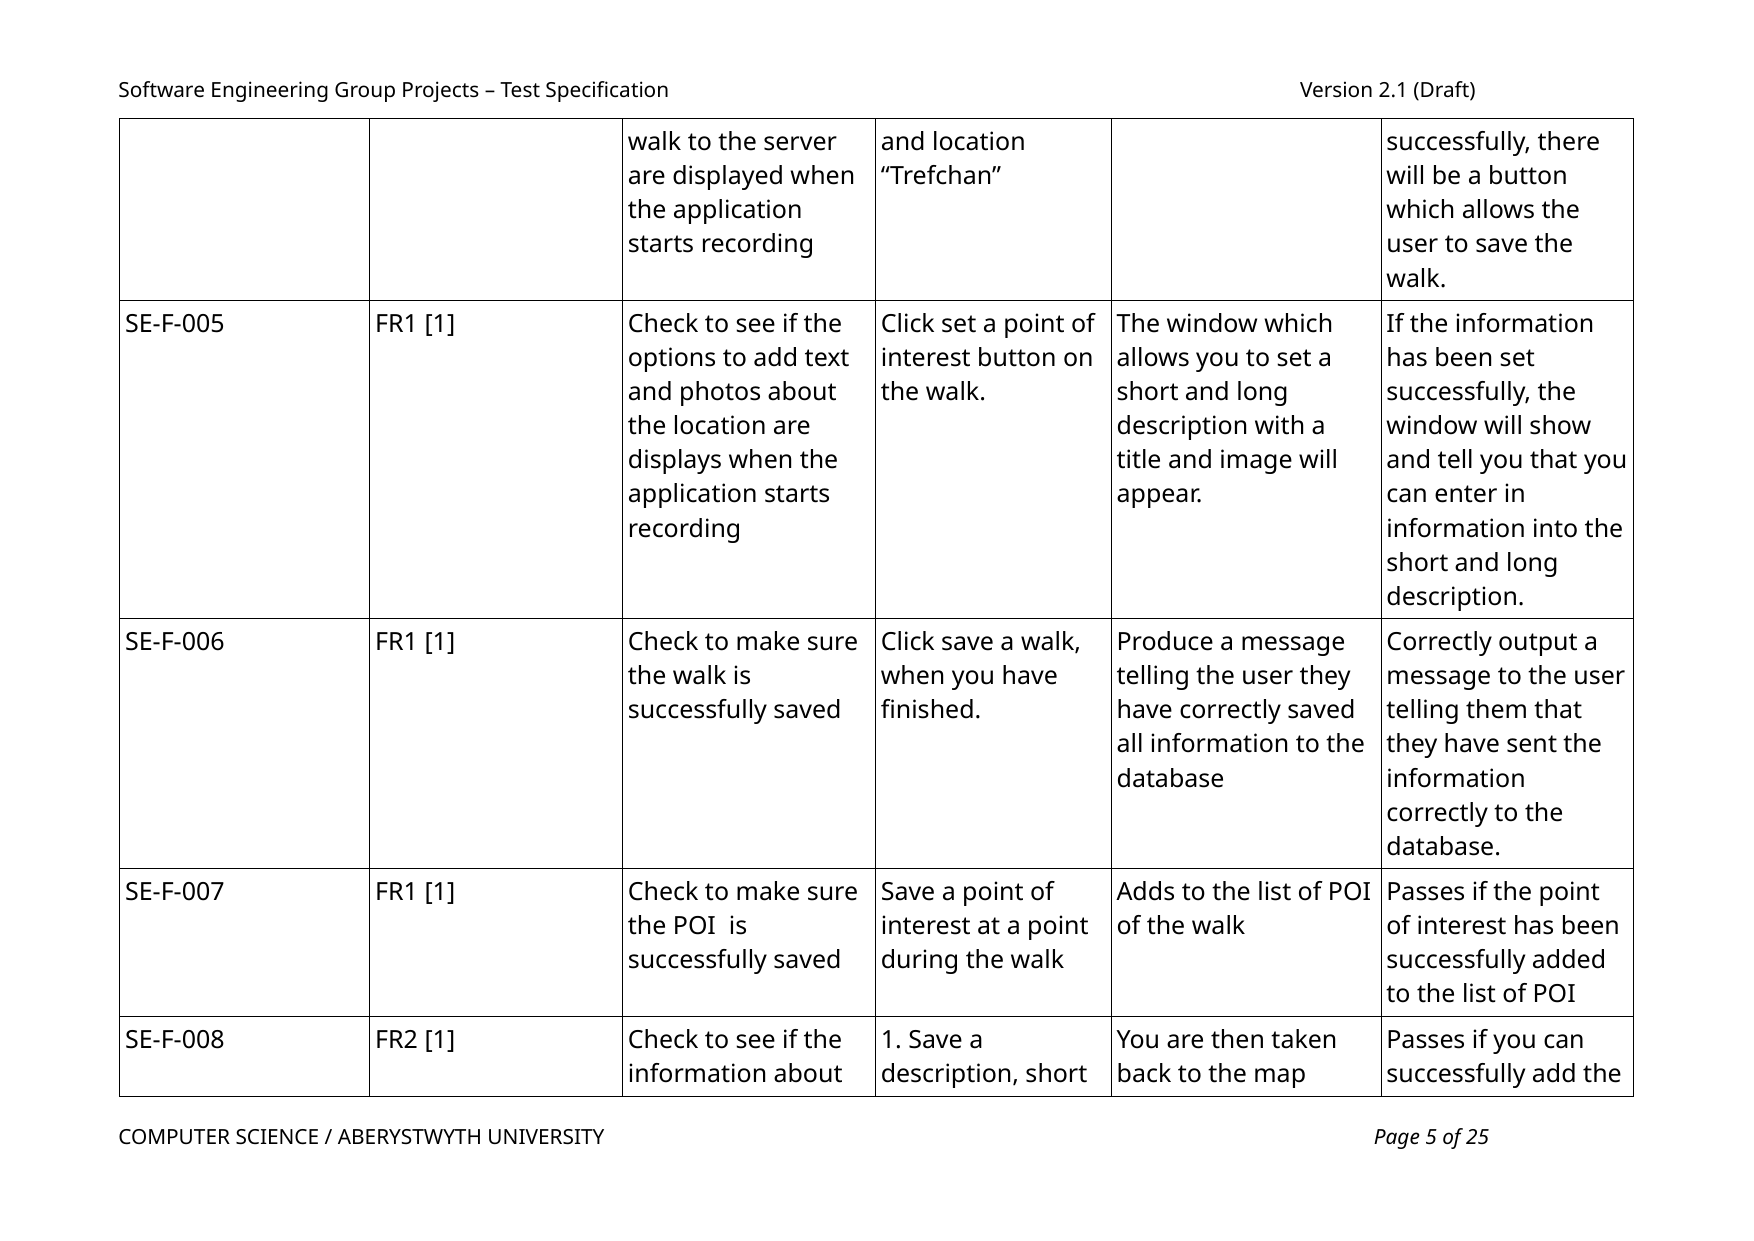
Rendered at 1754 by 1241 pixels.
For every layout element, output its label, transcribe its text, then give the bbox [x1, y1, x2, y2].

table_cell Save a point of interest at a point during the walk [876, 869, 1111, 1016]
table_cell FR2 [1] [370, 1017, 622, 1096]
table_cell SE-F-005 [120, 301, 369, 618]
table_cell SE-F-006 [120, 619, 369, 868]
table_cell Passes if you can successfully add the [1382, 1017, 1633, 1096]
table_cell Produce a message telling the user they have correctly saved all information to the database [1112, 619, 1381, 868]
table_cell FR1 [1] [370, 869, 622, 1016]
table_cell Check to see if the options to add text and photos about the location are displays when the application starts recording [623, 301, 875, 618]
table_cell FR1 [1] [370, 619, 622, 868]
table_cell The window which allows you to set a short and long description with a title and image will appear. [1112, 301, 1381, 618]
table_cell You are then taken back to the map [1112, 1017, 1381, 1096]
table_cell Passes if the point of interest has been successfully added to the list of POI [1382, 869, 1633, 1016]
table_cell [1112, 119, 1381, 300]
table_cell Check to make sure the walk is successfully saved [623, 619, 875, 868]
table_cell Check to make sure the POI is successfully saved [623, 869, 875, 1016]
table_cell Click save a walk, when you have finished. [876, 619, 1111, 868]
table_cell [120, 119, 369, 300]
table_cell Correctly output a message to the user telling them that they have sent the information correctly to the database. [1382, 619, 1633, 868]
table_cell Check to see if the information about [623, 1017, 875, 1096]
table_cell and location “Trefchan” [876, 119, 1111, 300]
table_cell Click set a point of interest button on the walk. [876, 301, 1111, 618]
table_cell [370, 119, 622, 300]
table_cell FR1 [1] [370, 301, 622, 618]
table_cell 1. Save a description, short [876, 1017, 1111, 1096]
table_cell SE-F-007 [120, 869, 369, 1016]
table_cell If the information has been set successfully, the window will show and tell you that you can enter in information into the short and long description. [1382, 301, 1633, 618]
table_cell walk to the server are displayed when the application starts recording [623, 119, 875, 300]
table_cell SE-F-008 [120, 1017, 369, 1096]
table_cell Adds to the list of POI of the walk [1112, 869, 1381, 1016]
table_cell successfully, there will be a button which allows the user to save the walk. [1382, 119, 1633, 300]
